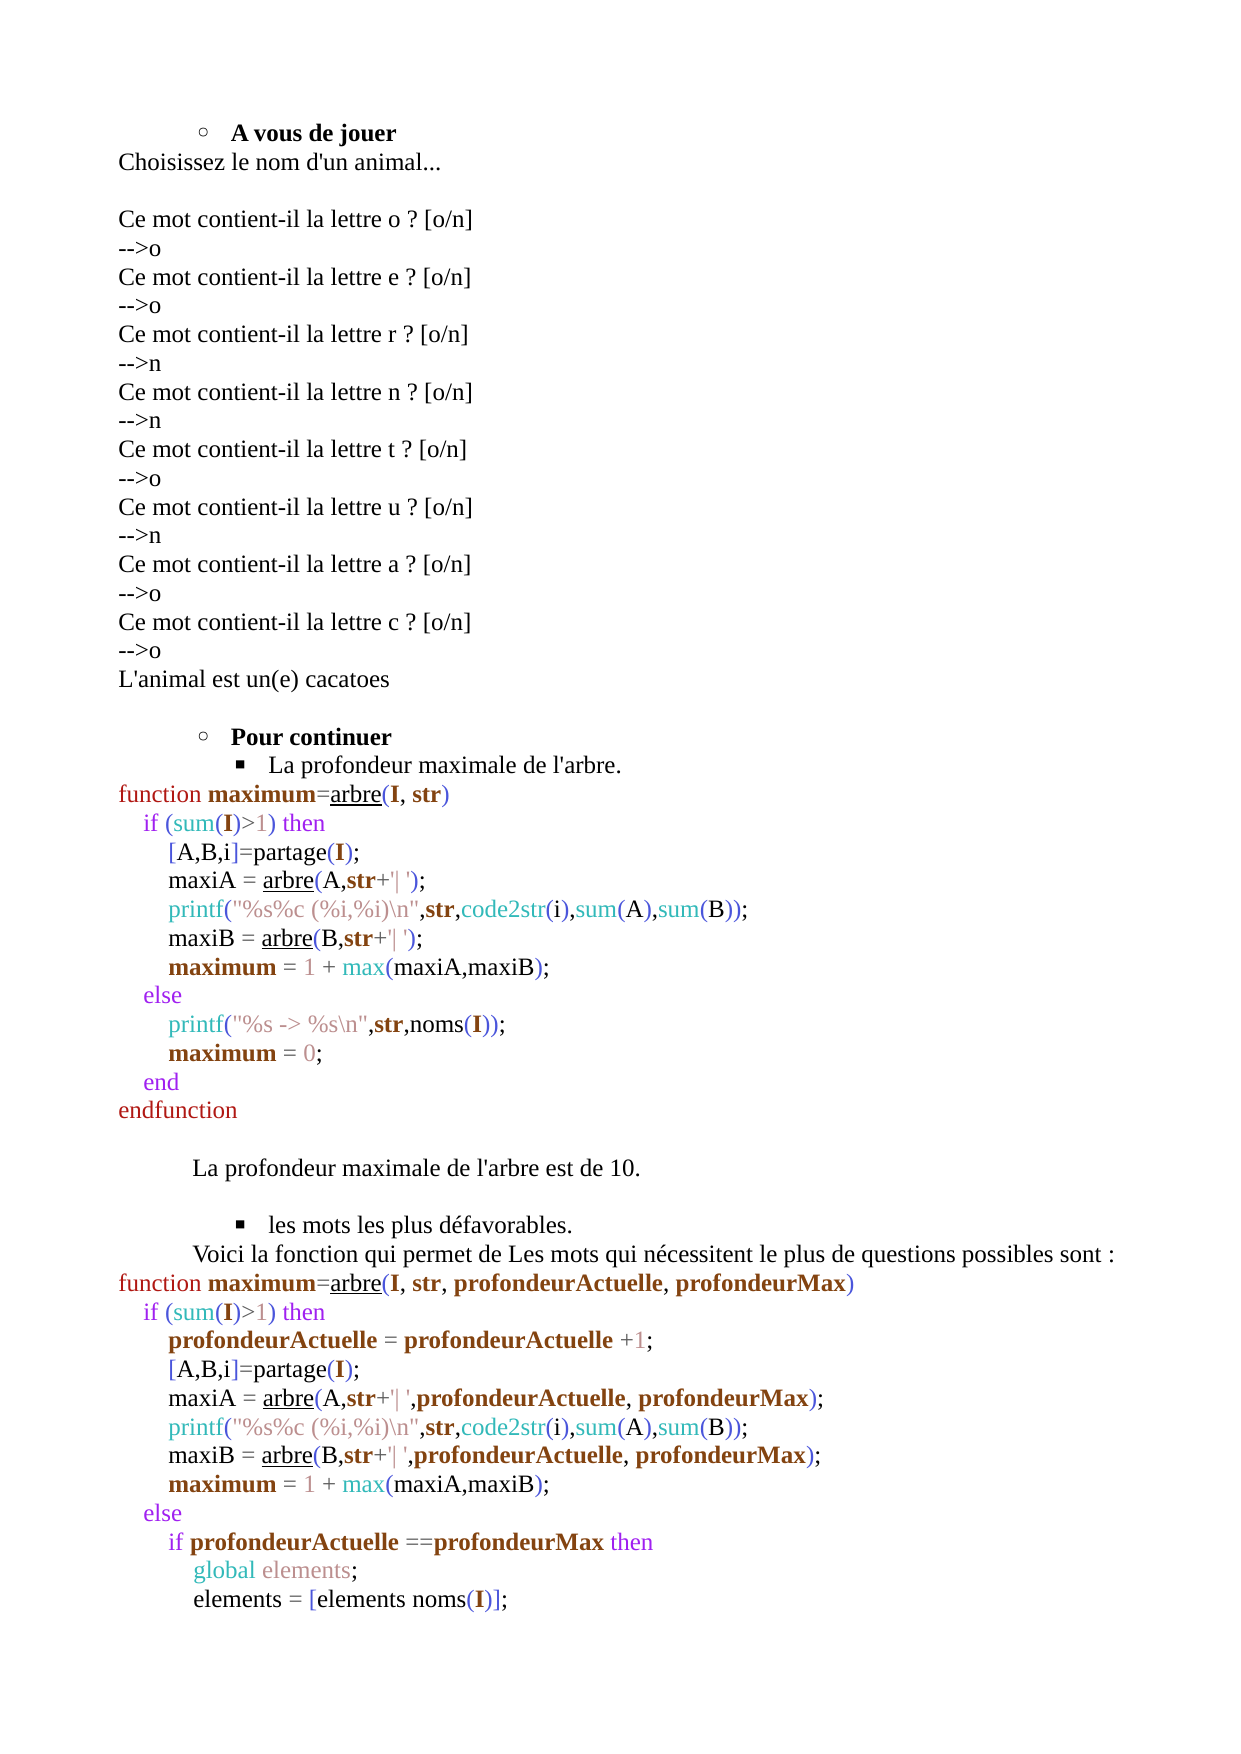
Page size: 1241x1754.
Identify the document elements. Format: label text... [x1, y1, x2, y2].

text L'animal est un(e) cacatoes [118, 664, 1122, 693]
text Choisissez le nom d'un animal... [118, 147, 1122, 176]
text maximum = 0; [118, 1038, 1122, 1067]
text printf("%s%c (%i,%i)\n",str,code2str(i),sum(A),sum(B)); [118, 1412, 1122, 1441]
text -->o [118, 578, 1122, 607]
text Ce mot contient-il la lettre n ? [o/n] [118, 377, 1122, 406]
text La profondeur maximale de l'arbre est de 10. [118, 1153, 1122, 1182]
text end [118, 1067, 1122, 1096]
text Ce mot contient-il la lettre t ? [o/n] [118, 434, 1122, 463]
text if (sum(I)>1) then [118, 808, 1122, 837]
text function maximum=arbre(I, str) [118, 779, 1122, 808]
text -->o [118, 463, 1122, 492]
text Ce mot contient-il la lettre e ? [o/n] [118, 262, 1122, 291]
text Ce mot contient-il la lettre r ? [o/n] [118, 319, 1122, 348]
text Ce mot contient-il la lettre u ? [o/n] [118, 492, 1122, 521]
text printf("%s%c (%i,%i)\n",str,code2str(i),sum(A),sum(B)); [118, 894, 1122, 923]
text function maximum=arbre(I, str, profondeurActuelle, profondeurMax) [118, 1268, 1122, 1297]
text maxiB = arbre(B,str+'| ',profondeurActuelle, profondeurMax); [118, 1441, 1122, 1469]
text if (sum(I)>1) then [118, 1297, 1122, 1326]
text global elements; [118, 1556, 1122, 1584]
text -->o [118, 291, 1122, 319]
text printf("%s -> %s\n",str,noms(I)); [118, 1009, 1122, 1038]
text else [118, 981, 1122, 1009]
text profondeurActuelle = profondeurActuelle +1; [118, 1326, 1122, 1354]
text [A,B,i]=partage(I); [118, 1354, 1122, 1383]
text -->o [118, 233, 1122, 262]
text -->o [118, 636, 1122, 664]
text maxiA = arbre(A,str+'| '); [118, 866, 1122, 894]
list les mots les plus défavorables. [231, 1211, 1122, 1239]
text maxiB = arbre(B,str+'| '); [118, 923, 1122, 952]
list Pour continuer [193, 722, 1122, 751]
text [A,B,i]=partage(I); [118, 837, 1122, 866]
text endfunction [118, 1096, 1122, 1124]
text -->n [118, 521, 1122, 549]
text if profondeurActuelle ==profondeurMax then [118, 1527, 1122, 1556]
text Voici la fonction qui permet de Les mots qui nécessitent le plus de questions possibles sont : [118, 1239, 1122, 1268]
list La profondeur maximale de l'arbre. [231, 751, 1122, 779]
text maximum = 1 + max(maxiA,maxiB); [118, 1469, 1122, 1498]
text -->n [118, 406, 1122, 434]
text Ce mot contient-il la lettre o ? [o/n] [118, 204, 1122, 233]
text maxiA = arbre(A,str+'| ',profondeurActuelle, profondeurMax); [118, 1383, 1122, 1412]
list A vous de jouer [193, 118, 1122, 147]
text else [118, 1498, 1122, 1527]
text Ce mot contient-il la lettre a ? [o/n] [118, 549, 1122, 578]
text elements = [elements noms(I)]; [118, 1584, 1122, 1613]
text -->n [118, 348, 1122, 377]
text Ce mot contient-il la lettre c ? [o/n] [118, 607, 1122, 636]
text maximum = 1 + max(maxiA,maxiB); [118, 952, 1122, 981]
